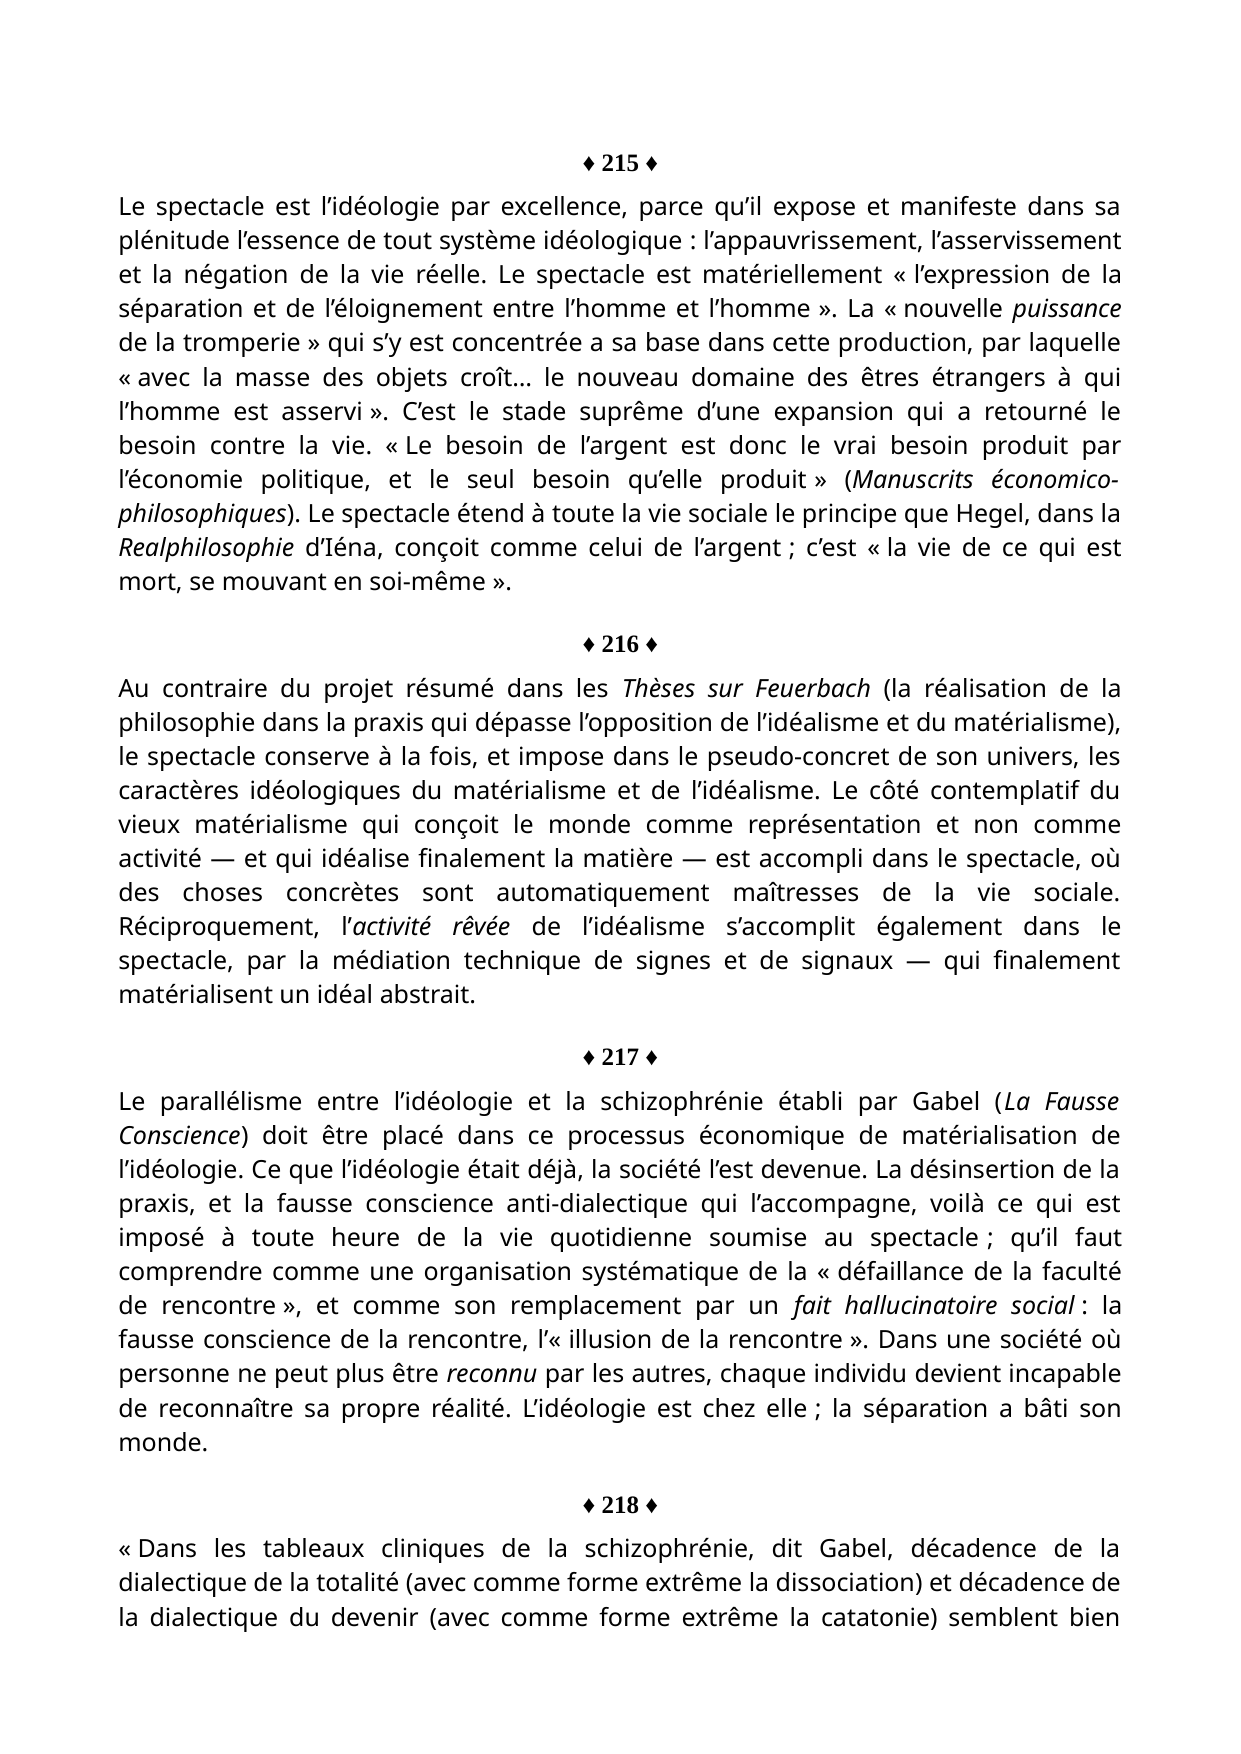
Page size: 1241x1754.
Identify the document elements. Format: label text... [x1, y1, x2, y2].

subtitle ♦ 217 ♦ [118, 1042, 1122, 1071]
text Le parallélisme entre l’idéologie et la schizophrénie établi par Gabel (La Fausse Conscience) doit être placé dans ce processus économique de matérialisation de l’idéologie. Ce que l’idéologie était déjà, la société l’est devenue. La désinsertion de la praxis, et la fausse conscience anti-dialectique qui l’accompagne, voilà ce qui est imposé à toute heure de la vie quotidienne soumise au spectacle ; qu’il faut comprendre comme une organisation systématique de la « défaillance de la faculté de rencontre », et comme son remplacement par un fait hallucinatoire social : la fausse conscience de la rencontre, l’« illusion de la rencontre ». Dans une société où personne ne peut plus être reconnu par les autres, chaque individu devient incapable de reconnaître sa propre réalité. L’idéologie est chez elle ; la séparation a bâti son monde. [118, 1084, 1122, 1458]
subtitle ♦ 215 ♦ [118, 148, 1122, 176]
text « Dans les tableaux cliniques de la schizophrénie, dit Gabel, décadence de la dialectique de la totalité (avec comme forme extrême la dissociation) et décadence de la dialectique du devenir (avec comme forme extrême la catatonie) semblent bien [118, 1531, 1122, 1633]
subtitle ♦ 218 ♦ [118, 1490, 1122, 1518]
text Au contraire du projet résumé dans les Thèses sur Feuerbach (la réalisation de la philosophie dans la praxis qui dépasse l’opposition de l’idéalisme et du matérialisme), le spectacle conserve à la fois, et impose dans le pseudo-concret de son univers, les caractères idéologiques du matérialisme et de l’idéalisme. Le côté contemplatif du vieux matérialisme qui conçoit le monde comme représentation et non comme activité — et qui idéalise finalement la matière — est accompli dans le spectacle, où des choses concrètes sont automatiquement maîtresses de la vie sociale. Réciproquement, l’activité rêvée de l’idéalisme s’accomplit également dans le spectacle, par la médiation technique de signes et de signaux — qui finalement matérialisent un idéal abstrait. [118, 670, 1122, 1011]
text Le spectacle est l’idéologie par excellence, parce qu’il expose et manifeste dans sa plénitude l’essence de tout système idéologique : l’appauvrissement, l’asservissement et la négation de la vie réelle. Le spectacle est matériellement « l’expression de la séparation et de l’éloignement entre l’homme et l’homme ». La « nouvelle puissance de la tromperie » qui s’y est concentrée a sa base dans cette production, par laquelle « avec la masse des objets croît… le nouveau domaine des êtres étrangers à qui l’homme est asservi ». C’est le stade suprême d’une expansion qui a retourné le besoin contre la vie. « Le besoin de l’argent est donc le vrai besoin produit par l’économie politique, et le seul besoin qu’elle produit » (Manuscrits économico-philosophiques). Le spectacle étend à toute la vie sociale le principe que Hegel, dans la Realphilosophie d’Iéna, conçoit comme celui de l’argent ; c’est « la vie de ce qui est mort, se mouvant en soi-même ». [118, 189, 1122, 598]
subtitle ♦ 216 ♦ [118, 629, 1122, 658]
